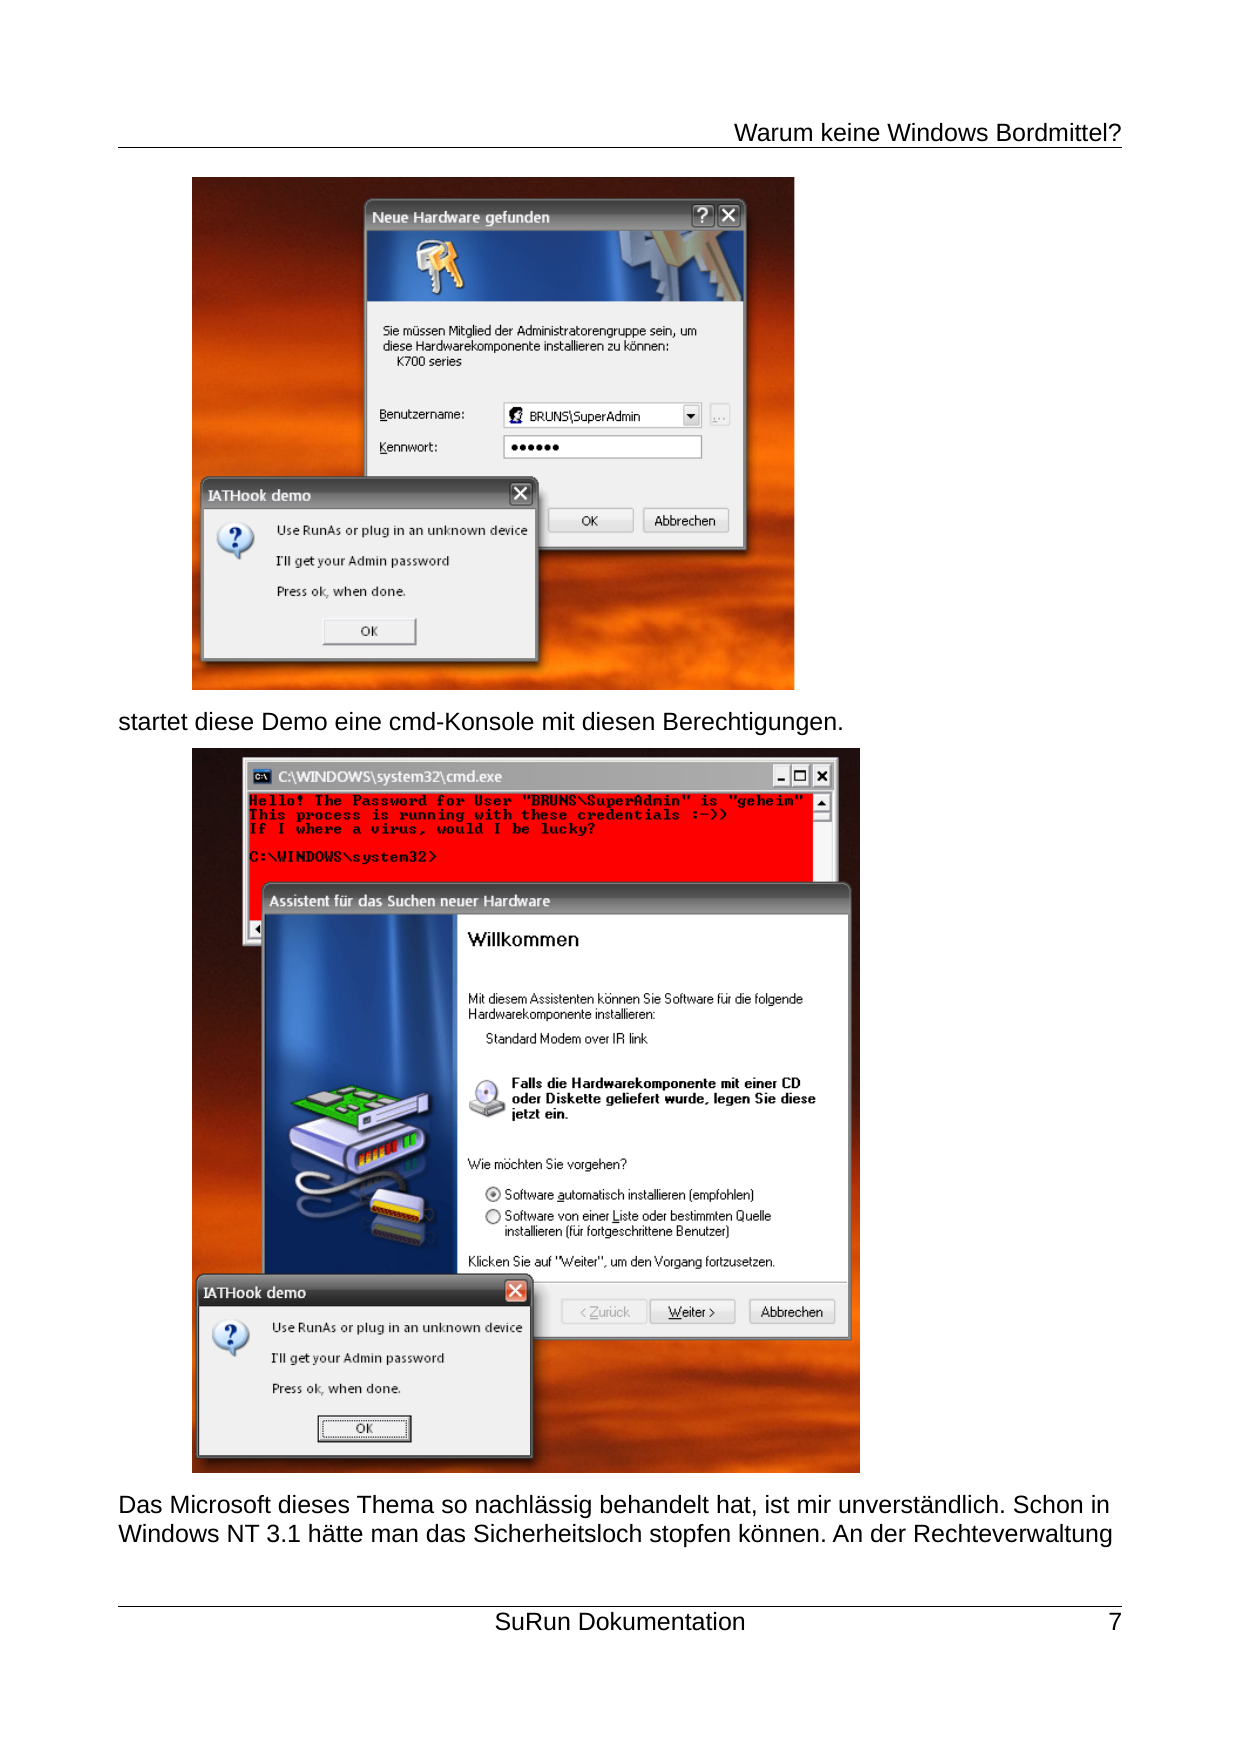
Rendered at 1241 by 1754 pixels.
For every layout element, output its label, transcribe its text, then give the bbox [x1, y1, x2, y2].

picture [192, 177, 795, 690]
picture [192, 748, 860, 1473]
text Das Microsoft dieses Thema so nachlässig behandelt hat, ist mir unverständlich. Schon in Windows NT 3.1 hätte man das Sicherheitsloch stopfen können. An der Rechteverwaltung [118, 1490, 1122, 1548]
text startet diese Demo eine cmd-Konsole mit diesen Berechtigungen. [118, 707, 1122, 736]
